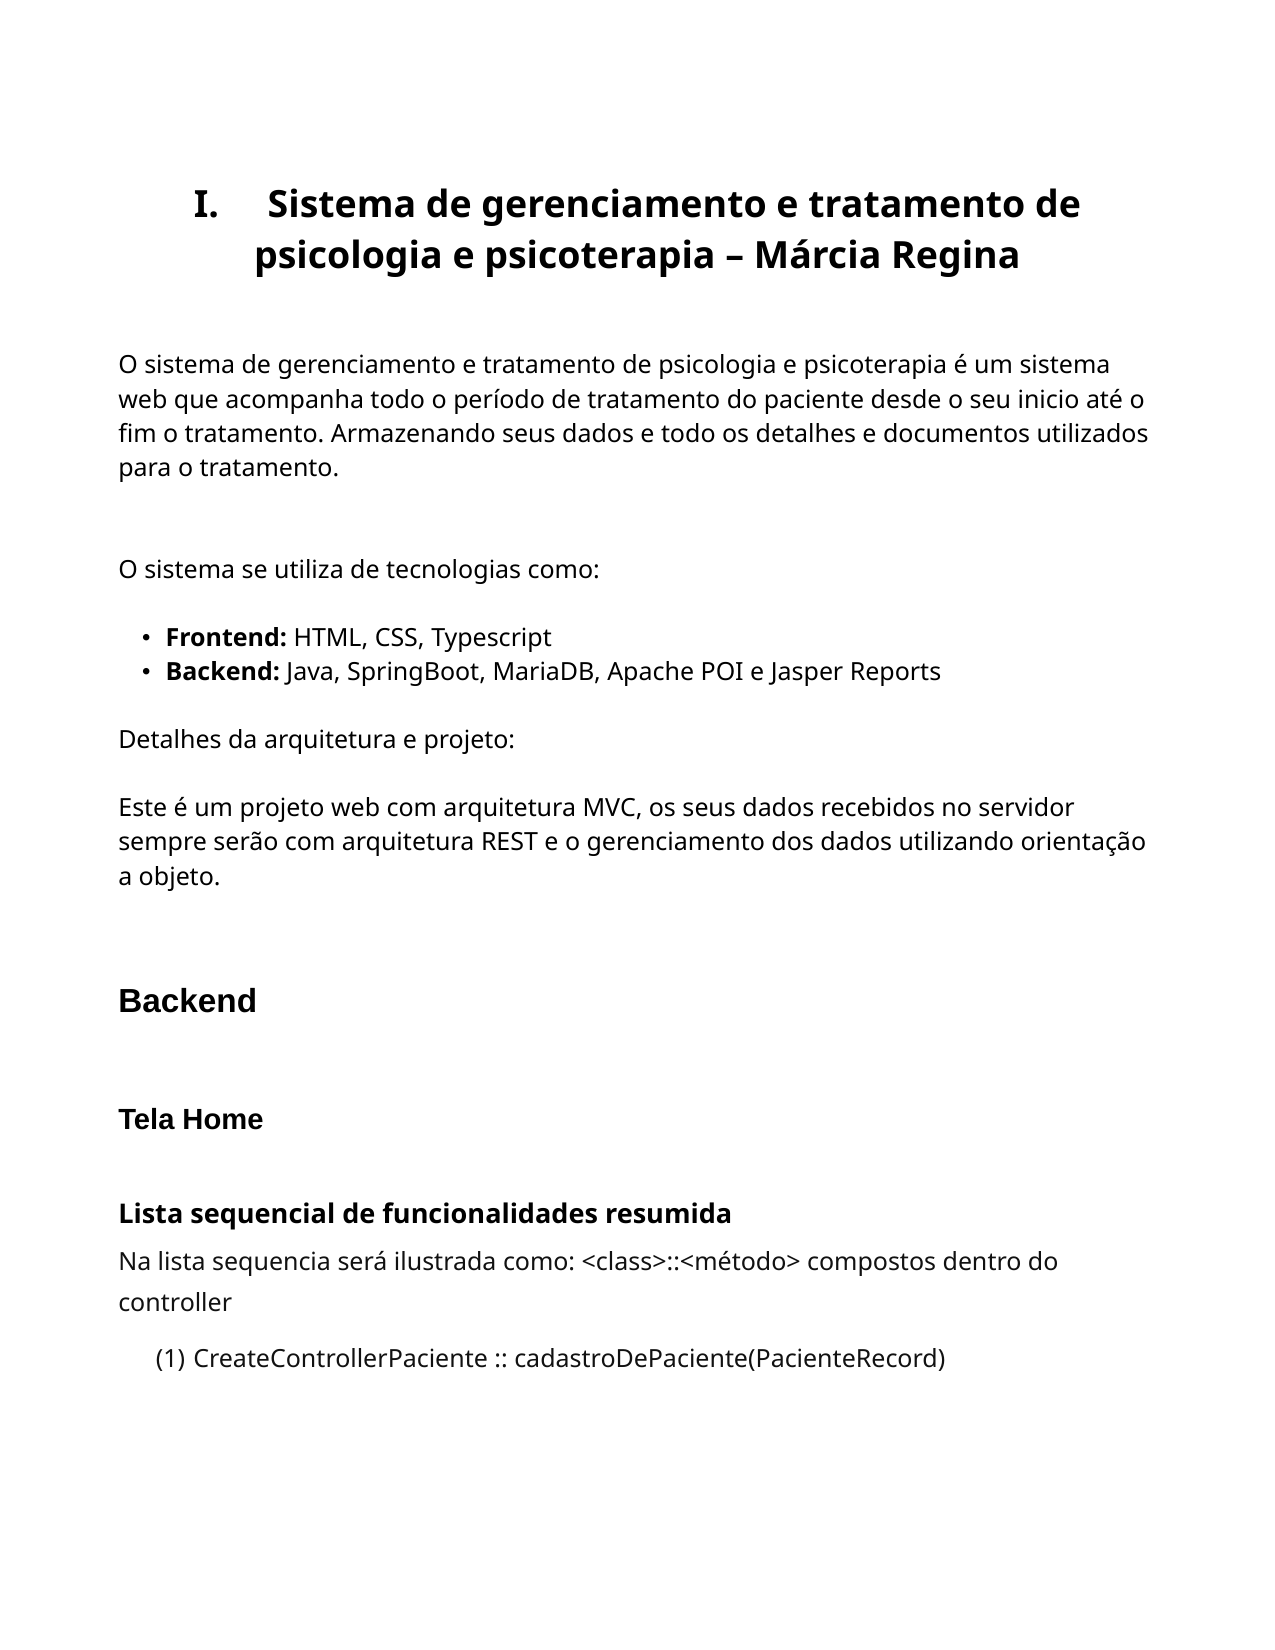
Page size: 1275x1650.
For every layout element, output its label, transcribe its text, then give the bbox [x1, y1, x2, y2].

list Frontend: HTML, CSS, Typescript [142, 620, 1157, 654]
subtitle Lista sequencial de funcionalidades resumida [118, 1195, 1157, 1232]
text O sistema de gerenciamento e tratamento de psicologia e psicoterapia é um sistema web que acompanha todo o período de tratamento do paciente desde o seu inicio até o fim o tratamento. Armazenando seus dados e todo os detalhes e documentos utilizados para o tratamento. [118, 347, 1157, 483]
list CreateControllerPaciente :: cadastroDePaciente(PacienteRecord) [156, 1340, 1157, 1374]
subtitle Sistema de gerenciamento e tratamento de psicologia e psicoterapia – Márcia Regina [118, 177, 1157, 279]
subtitle Tela Home [118, 1102, 1157, 1136]
list Backend: Java, SpringBoot, MariaDB, Apache POI e Jasper Reports [142, 654, 1157, 688]
text Detalhes da arquitetura e projeto: [118, 722, 1157, 756]
text Este é um projeto web com arquitetura MVC, os seus dados recebidos no servidor sempre serão com arquitetura REST e o gerenciamento dos dados utilizando orientação a objeto. [118, 790, 1157, 892]
subtitle Backend [118, 981, 1157, 1019]
list Na lista sequencia será ilustrada como: <class>::<método> compostos dentro do controller [83, 1244, 1157, 1319]
text O sistema se utiliza de tecnologias como: [118, 552, 1157, 586]
